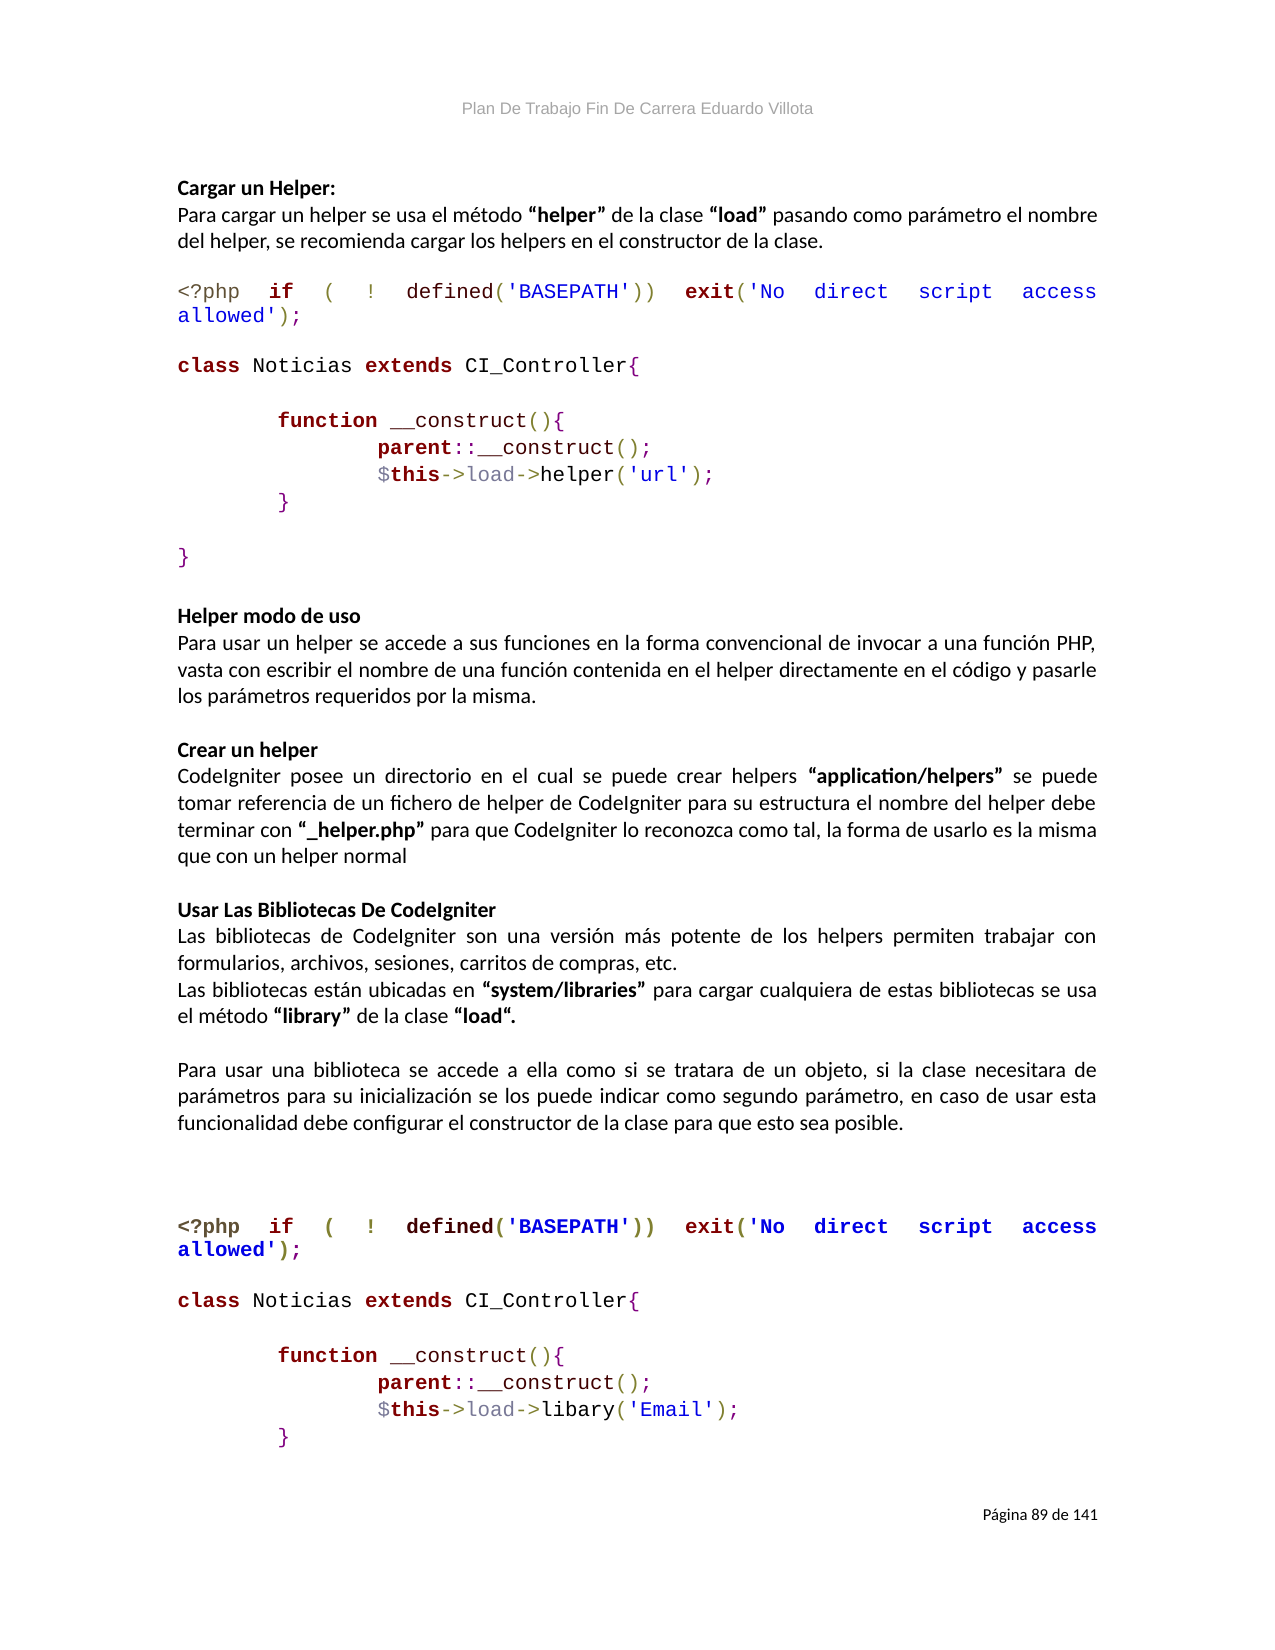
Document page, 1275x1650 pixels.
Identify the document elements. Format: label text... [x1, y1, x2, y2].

text Crear un helper [177, 736, 1098, 762]
text $this->load->helper('url'); [177, 464, 1098, 488]
text Para cargar un helper se usa el método “helper” de la clase “load” pasando como parámetro el nombre del helper, se recomienda cargar los helpers en el constructor de la clase. [177, 201, 1098, 254]
text Cargar un Helper: [177, 174, 1098, 201]
text } [177, 1426, 1098, 1450]
text } [177, 546, 1098, 569]
text function __construct(){ [177, 410, 1098, 433]
text class Noticias extends CI_Controller{ [177, 355, 1098, 379]
text function __construct(){ [177, 1344, 1098, 1368]
text Las bibliotecas están ubicadas en “system/libraries” para cargar cualquiera de estas bibliotecas se usa el método “library” de la clase “load“. [177, 976, 1098, 1029]
text Las bibliotecas de CodeIgniter son una versión más potente de los helpers permiten trabajar con formularios, archivos, sesiones, carritos de compras, etc. [177, 922, 1098, 976]
text CodeIgniter posee un directorio en el cual se puede crear helpers “application/helpers” se puede tomar referencia de un fichero de helper de CodeIgniter para su estructura el nombre del helper debe terminar con “_helper.php” para que CodeIgniter lo reconozca como tal, la forma de usarlo es la misma que con un helper normal [177, 762, 1098, 869]
text parent::__construct(); [177, 1372, 1098, 1395]
text $this->load->libary('Email'); [177, 1399, 1098, 1423]
text Para usar un helper se accede a sus funciones en la forma convencional de invocar a una función PHP, vasta con escribir el nombre de una función contenida en el helper directamente en el código y pasarle los parámetros requeridos por la misma. [177, 629, 1098, 709]
text parent::__construct(); [177, 437, 1098, 461]
text Para usar una biblioteca se accede a ella como si se tratara de un objeto, si la clase necesitara de parámetros para su inicialización se los puede indicar como segundo parámetro, en caso de usar esta funcionalidad debe configurar el constructor de la clase para que esto sea posible. [177, 1056, 1098, 1136]
text Helper modo de uso [177, 602, 1098, 629]
text <?php if ( ! defined('BASEPATH')) exit('No direct script access allowed'); [177, 1216, 1098, 1263]
text Usar Las Bibliotecas De CodeIgniter [177, 896, 1098, 922]
text } [177, 491, 1098, 515]
text class Noticias extends CI_Controller{ [177, 1290, 1098, 1314]
text <?php if ( ! defined('BASEPATH')) exit('No direct script access allowed'); [177, 281, 1098, 328]
